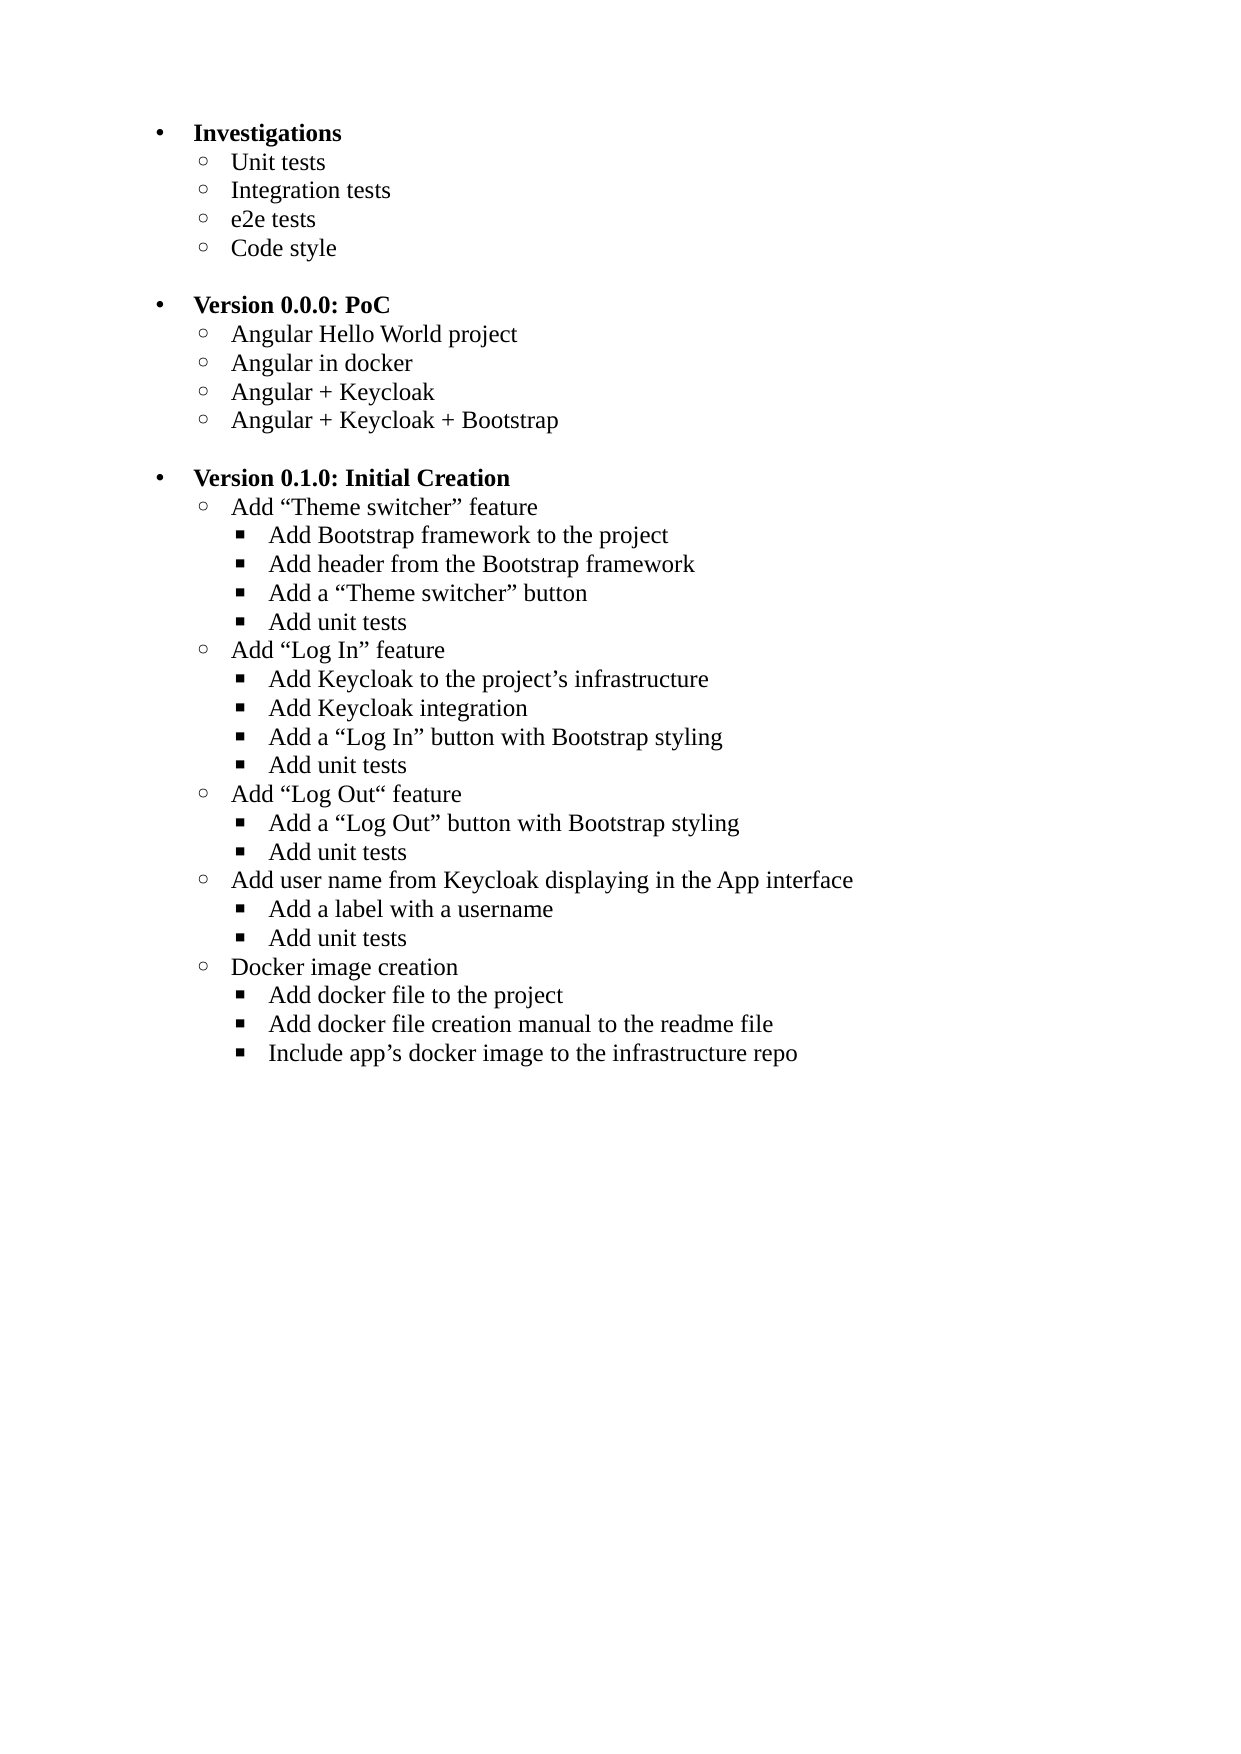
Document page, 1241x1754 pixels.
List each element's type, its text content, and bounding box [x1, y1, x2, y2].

list Docker image creation [193, 952, 1122, 981]
list Version 0.1.0: Initial Creation [156, 463, 1122, 492]
list Add unit tests [231, 923, 1122, 952]
list Add Keycloak to the project’s infrastructure [231, 664, 1122, 693]
list Integration tests [193, 176, 1122, 204]
list Angular + Keycloak [193, 377, 1122, 406]
list Add “Theme switcher” feature [193, 492, 1122, 521]
list Add “Log Out“ feature [193, 779, 1122, 808]
list Add header from the Bootstrap framework [231, 549, 1122, 578]
list Add user name from Keycloak displaying in the App interface [193, 866, 1122, 894]
list Add Keycloak integration [231, 693, 1122, 722]
list Add Bootstrap framework to the project [231, 521, 1122, 549]
list Unit tests [193, 147, 1122, 176]
list Add docker file creation manual to the readme file [231, 1009, 1122, 1038]
list Add a “Log In” button with Bootstrap styling [231, 722, 1122, 751]
list Angular + Keycloak + Bootstrap [193, 406, 1122, 463]
list Angular in docker [193, 348, 1122, 377]
list Angular Hello World project [193, 319, 1122, 348]
list Add docker file to the project [231, 981, 1122, 1009]
list Add “Log In” feature [193, 636, 1122, 664]
list Add unit tests [231, 607, 1122, 636]
list Add a “Log Out” button with Bootstrap styling [231, 808, 1122, 837]
list Add a label with a username [231, 894, 1122, 923]
list Include app’s docker image to the infrastructure repo [231, 1038, 1122, 1067]
list Add unit tests [231, 837, 1122, 866]
list Add a “Theme switcher” button [231, 578, 1122, 607]
list Version 0.0.0: PoC [156, 291, 1122, 319]
list Code style [193, 233, 1122, 291]
list Add unit tests [231, 751, 1122, 779]
list e2e tests [193, 204, 1122, 233]
list Investigations [156, 118, 1122, 147]
